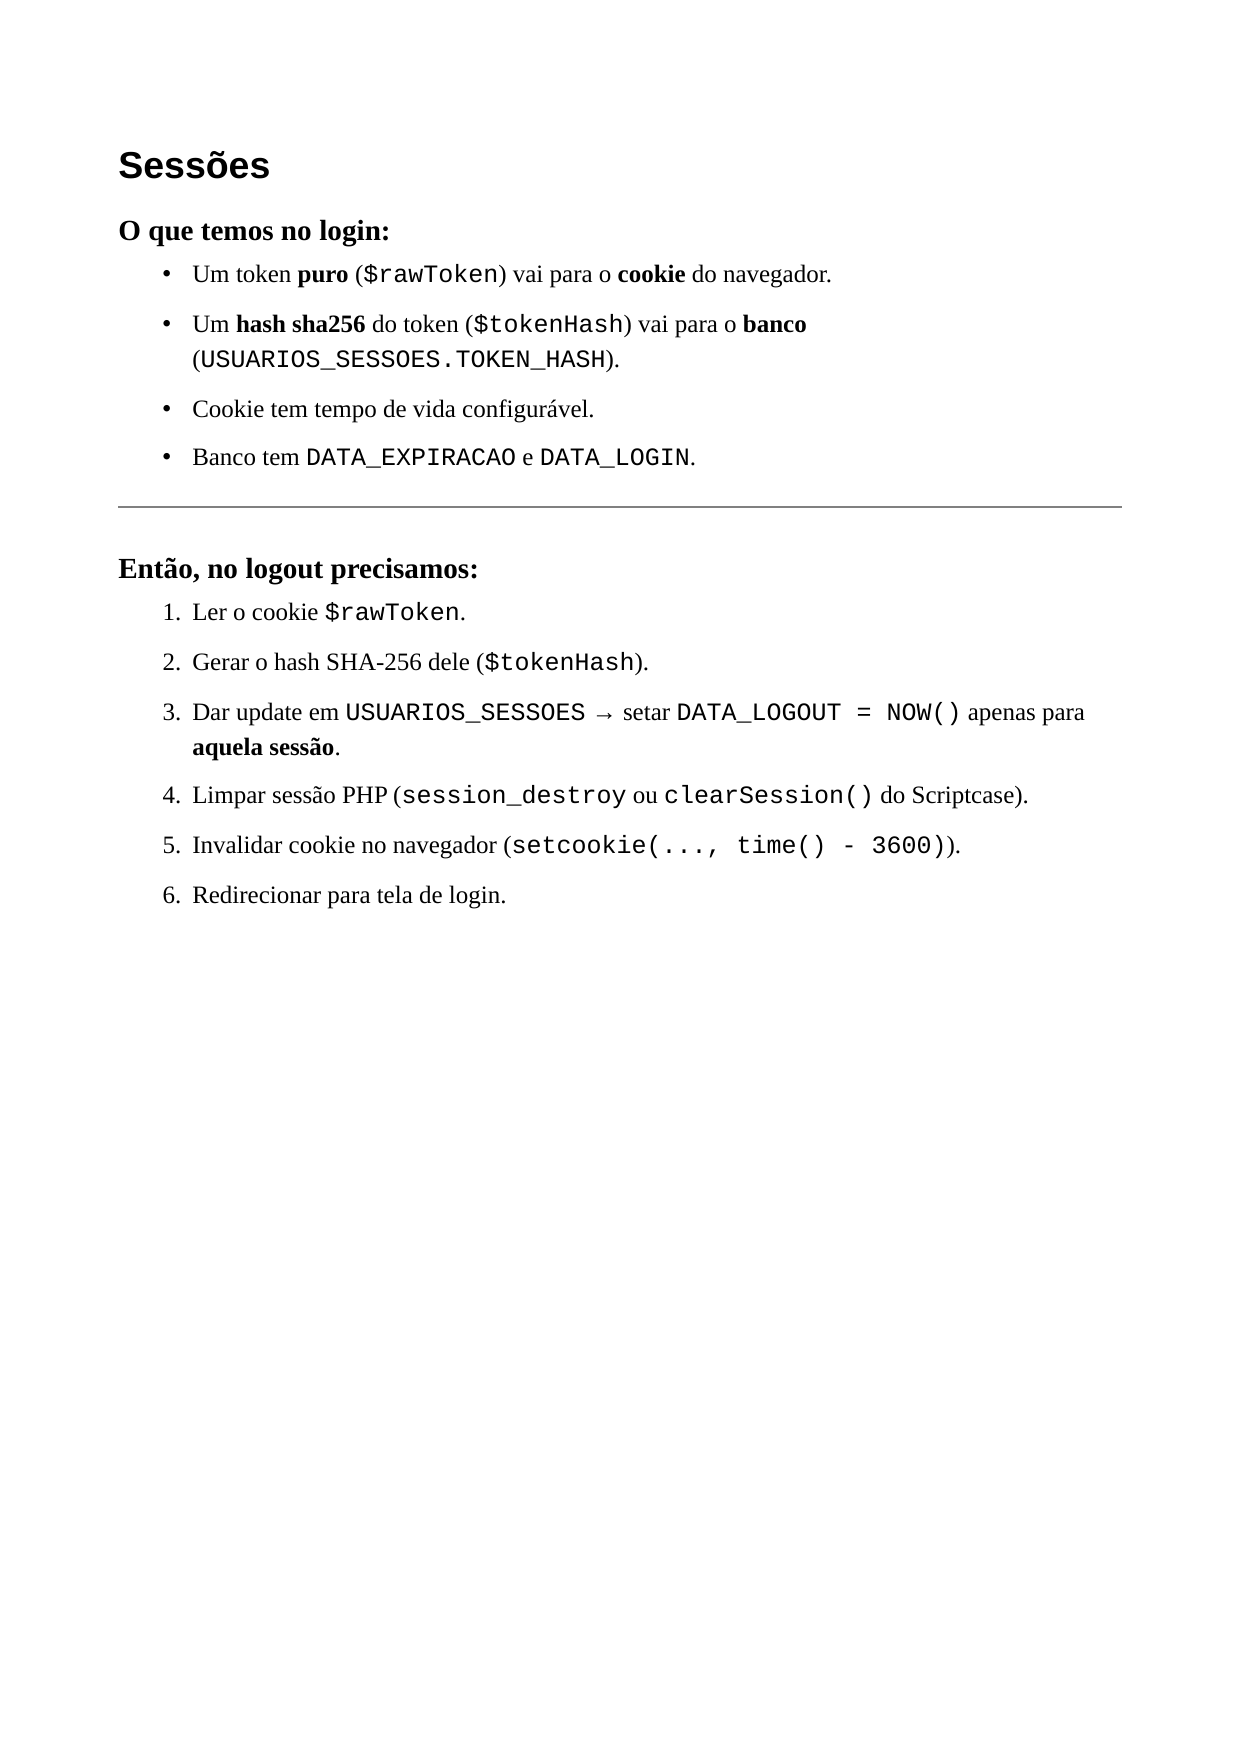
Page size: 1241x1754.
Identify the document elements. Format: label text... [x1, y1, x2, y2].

list Redirecionar para tela de login. [162, 880, 1122, 908]
list Invalidar cookie no navegador (setcookie(..., time() - 3600)). [162, 830, 1122, 861]
list Limpar sessão PHP (session_destroy ou clearSession() do Scriptcase). [162, 780, 1122, 811]
list Ler o cookie $rawToken. [162, 597, 1122, 628]
list Um hash sha256 do token ($tokenHash) vai para o banco (USUARIOS_SESSOES.TOKEN_HASH). [162, 309, 1122, 375]
subtitle Sessões [118, 143, 1122, 186]
list Um token puro ($rawToken) vai para o cookie do navegador. [162, 259, 1122, 290]
list Banco tem DATA_EXPIRACAO e DATA_LOGIN. [162, 442, 1122, 473]
list Dar update em USUARIOS_SESSOES → setar DATA_LOGOUT = NOW() apenas para aquela sessão. [162, 697, 1122, 761]
list Cookie tem tempo de vida configurável. [162, 394, 1122, 423]
list Gerar o hash SHA-256 dele ($tokenHash). [162, 647, 1122, 678]
subtitle Então, no logout precisamos: [118, 551, 1122, 584]
subtitle O que temos no login: [118, 213, 1122, 247]
